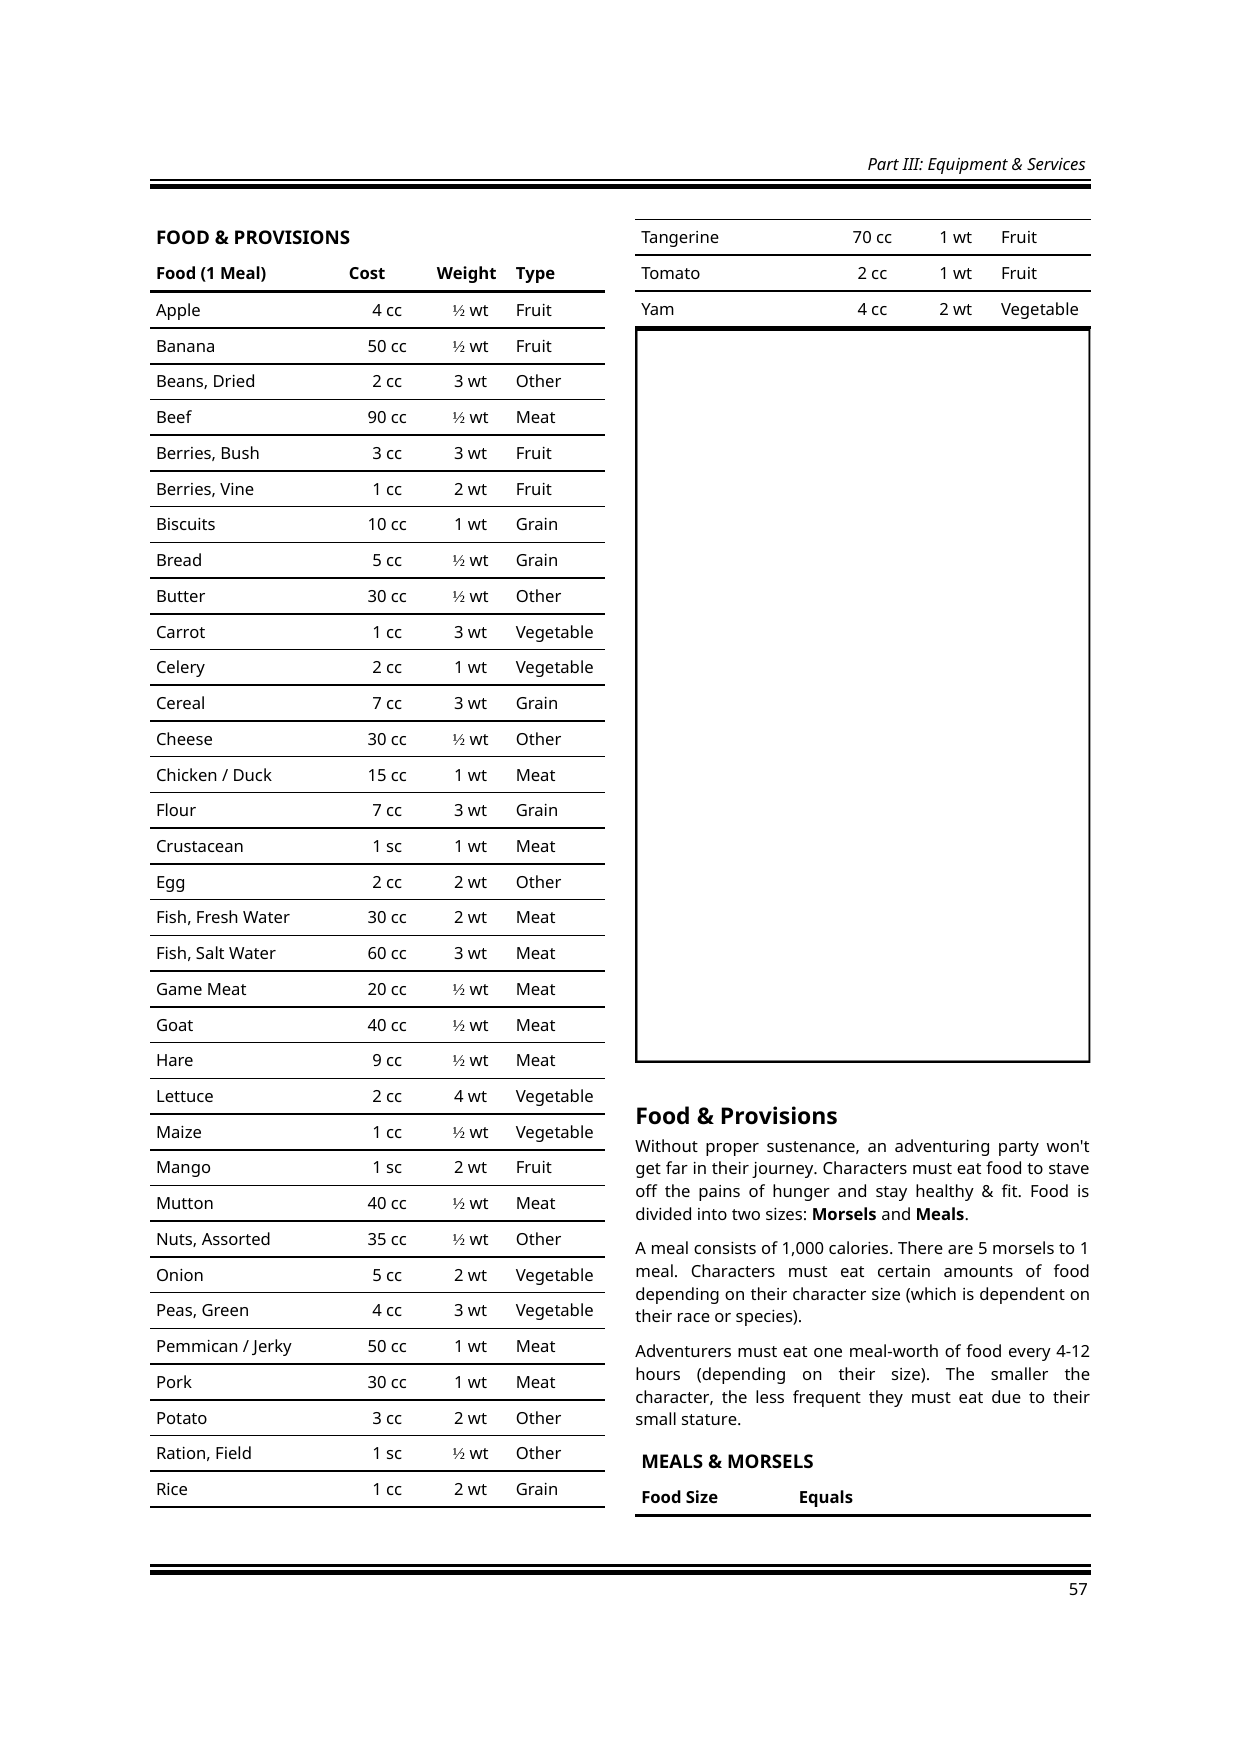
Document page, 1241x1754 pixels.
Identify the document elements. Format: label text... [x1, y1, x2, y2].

table_cell 1 wt [431, 650, 510, 684]
table_cell Meat [510, 936, 605, 970]
table_cell ½ wt [431, 722, 510, 756]
table_cell Cheese [150, 722, 343, 756]
table_cell 3 wt [431, 615, 510, 649]
table_cell 10 cc [343, 507, 431, 541]
table_cell Meat [510, 972, 605, 1006]
table_cell ½ wt [431, 543, 510, 577]
table_cell 1 sc [343, 1151, 431, 1184]
table_cell Food Size [635, 1480, 766, 1514]
table_cell 7 cc [343, 793, 431, 827]
text A meal consists of 1,000 calories. There are 5 morsels to 1 meal. Characters must eat certain amounts of food depending on their character size (which is dependent on their race or species). [635, 1237, 1091, 1328]
table_cell 60 cc [343, 936, 431, 970]
table_cell [766, 1480, 793, 1514]
table_cell Onion [150, 1258, 343, 1292]
table_cell 30 cc [343, 722, 431, 756]
table_cell Celery [150, 650, 343, 684]
table_cell Nuts, Assorted [150, 1222, 343, 1256]
table_cell 2 wt [431, 1401, 510, 1435]
table_cell 3 wt [431, 936, 510, 970]
table_cell Grain [510, 793, 605, 827]
table_cell 4 wt [431, 1079, 510, 1113]
table_cell Meat [510, 757, 605, 792]
table_cell 1 cc [343, 1115, 431, 1149]
table_cell Fruit [995, 256, 1091, 290]
table_cell Carrot [150, 615, 343, 649]
table_cell 1 sc [343, 829, 431, 863]
table_cell 50 cc [343, 329, 431, 363]
table_cell 1 wt [916, 220, 995, 254]
table_cell Ration, Field [150, 1436, 343, 1470]
table_cell 35 cc [343, 1222, 431, 1256]
table_cell Lettuce [150, 1079, 343, 1113]
table_cell 3 wt [431, 686, 510, 720]
table_cell 3 wt [431, 436, 510, 470]
table_cell Goat [150, 1008, 343, 1042]
table_cell Maize [150, 1115, 343, 1149]
text Without proper sustenance, an adventuring party won't get far in their journey. Characters must eat food to stave off the pains of hunger and stay healthy & fit. Food is divided into two sizes: Morsels and Meals. [635, 1134, 1091, 1225]
table_cell Other [510, 865, 605, 899]
table_cell Other [510, 1222, 605, 1256]
table_cell 50 cc [343, 1329, 431, 1363]
table_cell 3 wt [431, 793, 510, 827]
table_cell Vegetable [510, 1079, 605, 1113]
table_cell 9 cc [343, 1043, 431, 1077]
table_cell 2 wt [431, 1472, 510, 1506]
table_cell Meat [510, 1186, 605, 1220]
table_cell Fish, Fresh Water [150, 900, 343, 934]
table_cell Butter [150, 579, 343, 613]
table_cell Type [510, 256, 605, 290]
table_cell Vegetable [510, 1258, 605, 1292]
table_cell Vegetable [995, 292, 1091, 326]
table_cell Vegetable [510, 615, 605, 649]
table_cell 3 wt [431, 365, 510, 398]
table_cell 2 cc [343, 865, 431, 899]
text Food & Provisions [635, 1100, 1091, 1131]
table_cell Fruit [995, 220, 1091, 254]
table_cell Meat [510, 400, 605, 434]
table_cell Tangerine [635, 220, 828, 254]
table_cell 1 wt [916, 256, 995, 290]
table_cell Egg [150, 865, 343, 899]
table_cell 2 wt [916, 292, 995, 326]
table_cell ½ wt [431, 1008, 510, 1042]
table_cell ½ wt [431, 972, 510, 1006]
table_cell Meat [510, 1008, 605, 1042]
table_cell Berries, Vine [150, 472, 343, 506]
table_cell 2 cc [343, 365, 431, 398]
table_cell Tomato [635, 256, 828, 290]
table_cell Potato [150, 1401, 343, 1435]
table_cell Grain [510, 543, 605, 577]
table_cell 2 cc [343, 1079, 431, 1113]
table_cell 30 cc [343, 1365, 431, 1399]
picture [635, 328, 1091, 1063]
table_cell 4 cc [343, 293, 431, 327]
table_cell Fruit [510, 293, 605, 327]
table_cell 40 cc [343, 1186, 431, 1220]
table_cell 5 cc [343, 543, 431, 577]
table_cell 4 cc [343, 1293, 431, 1327]
table_cell Meat [510, 1329, 605, 1363]
table_cell 1 cc [343, 1472, 431, 1506]
table_cell Grain [510, 1472, 605, 1506]
table_cell 30 cc [343, 579, 431, 613]
table_cell 2 cc [828, 256, 916, 290]
table_cell Pemmican / Jerky [150, 1329, 343, 1363]
table_cell Berries, Bush [150, 436, 343, 470]
table_cell Bread [150, 543, 343, 577]
table_cell Meat [510, 900, 605, 934]
table_cell Cereal [150, 686, 343, 720]
table_cell 70 cc [828, 220, 916, 254]
table_cell Beans, Dried [150, 365, 343, 398]
table_cell Vegetable [510, 1115, 605, 1149]
table_cell Beef [150, 400, 343, 434]
table_cell Game Meat [150, 972, 343, 1006]
table_cell 2 wt [431, 1258, 510, 1292]
table_cell Other [510, 365, 605, 398]
table_cell Fruit [510, 472, 605, 506]
table_cell 1 cc [343, 615, 431, 649]
table_cell 3 wt [431, 1293, 510, 1327]
table_cell 3 cc [343, 1401, 431, 1435]
table_cell Flour [150, 793, 343, 827]
table_cell 1 wt [431, 507, 510, 541]
table_cell 20 cc [343, 972, 431, 1006]
table_cell 1 wt [431, 1329, 510, 1363]
table_cell 90 cc [343, 400, 431, 434]
table_cell Other [510, 579, 605, 613]
table_cell Vegetable [510, 1293, 605, 1327]
table_cell Fruit [510, 1151, 605, 1184]
table_cell 1 wt [431, 829, 510, 863]
table_cell ½ wt [431, 1043, 510, 1077]
table_cell Biscuits [150, 507, 343, 541]
table_cell 2 wt [431, 472, 510, 506]
table_cell ½ wt [431, 1186, 510, 1220]
table_cell 2 cc [343, 650, 431, 684]
table_header Food & Provisions [150, 219, 605, 256]
table_cell ½ wt [431, 1222, 510, 1256]
table_cell 4 cc [828, 292, 916, 326]
table_cell Fish, Salt Water [150, 936, 343, 970]
table_cell Yam [635, 292, 828, 326]
text Adventurers must eat one meal-worth of food every 4-12 hours (depending on their size). The smaller the character, the less frequent they must eat due to their small stature. [635, 1340, 1091, 1431]
table_cell ½ wt [431, 1436, 510, 1470]
table_cell ½ wt [431, 400, 510, 434]
table_cell Mango [150, 1151, 343, 1184]
table_cell Other [510, 722, 605, 756]
table_cell Fruit [510, 436, 605, 470]
table_cell Rice [150, 1472, 343, 1506]
table_cell Banana [150, 329, 343, 363]
table_cell ½ wt [431, 329, 510, 363]
table_cell 1 wt [431, 757, 510, 792]
table_cell 30 cc [343, 900, 431, 934]
table_cell 2 wt [431, 1151, 510, 1184]
table_cell ½ wt [431, 579, 510, 613]
table_cell ½ wt [431, 293, 510, 327]
table_cell 1 cc [343, 472, 431, 506]
table_cell Fruit [510, 329, 605, 363]
table_cell Meat [510, 1365, 605, 1399]
table_cell Peas, Green [150, 1293, 343, 1327]
table_header Meals & Morsels [635, 1443, 1091, 1479]
table_cell Grain [510, 686, 605, 720]
table_cell Food (1 Meal) [150, 256, 343, 290]
table_cell Apple [150, 293, 343, 327]
table_cell Meat [510, 829, 605, 863]
table_cell Pork [150, 1365, 343, 1399]
table_cell Other [510, 1436, 605, 1470]
table_cell Equals [793, 1480, 1091, 1514]
table_cell Crustacean [150, 829, 343, 863]
table_cell Other [510, 1401, 605, 1435]
table_cell 5 cc [343, 1258, 431, 1292]
table_cell 3 cc [343, 436, 431, 470]
table_cell Meat [510, 1043, 605, 1077]
table_cell Mutton [150, 1186, 343, 1220]
table_cell 15 cc [343, 757, 431, 792]
table_cell Grain [510, 507, 605, 541]
table_cell Cost [343, 256, 431, 290]
table_cell 1 sc [343, 1436, 431, 1470]
table_cell ½ wt [431, 1115, 510, 1149]
table_cell 7 cc [343, 686, 431, 720]
table_cell 2 wt [431, 865, 510, 899]
table_cell Weight [431, 256, 510, 290]
table_cell Vegetable [510, 650, 605, 684]
table_cell 40 cc [343, 1008, 431, 1042]
table_cell 2 wt [431, 900, 510, 934]
table_cell Hare [150, 1043, 343, 1077]
table_cell 1 wt [431, 1365, 510, 1399]
table_cell Chicken / Duck [150, 757, 343, 792]
